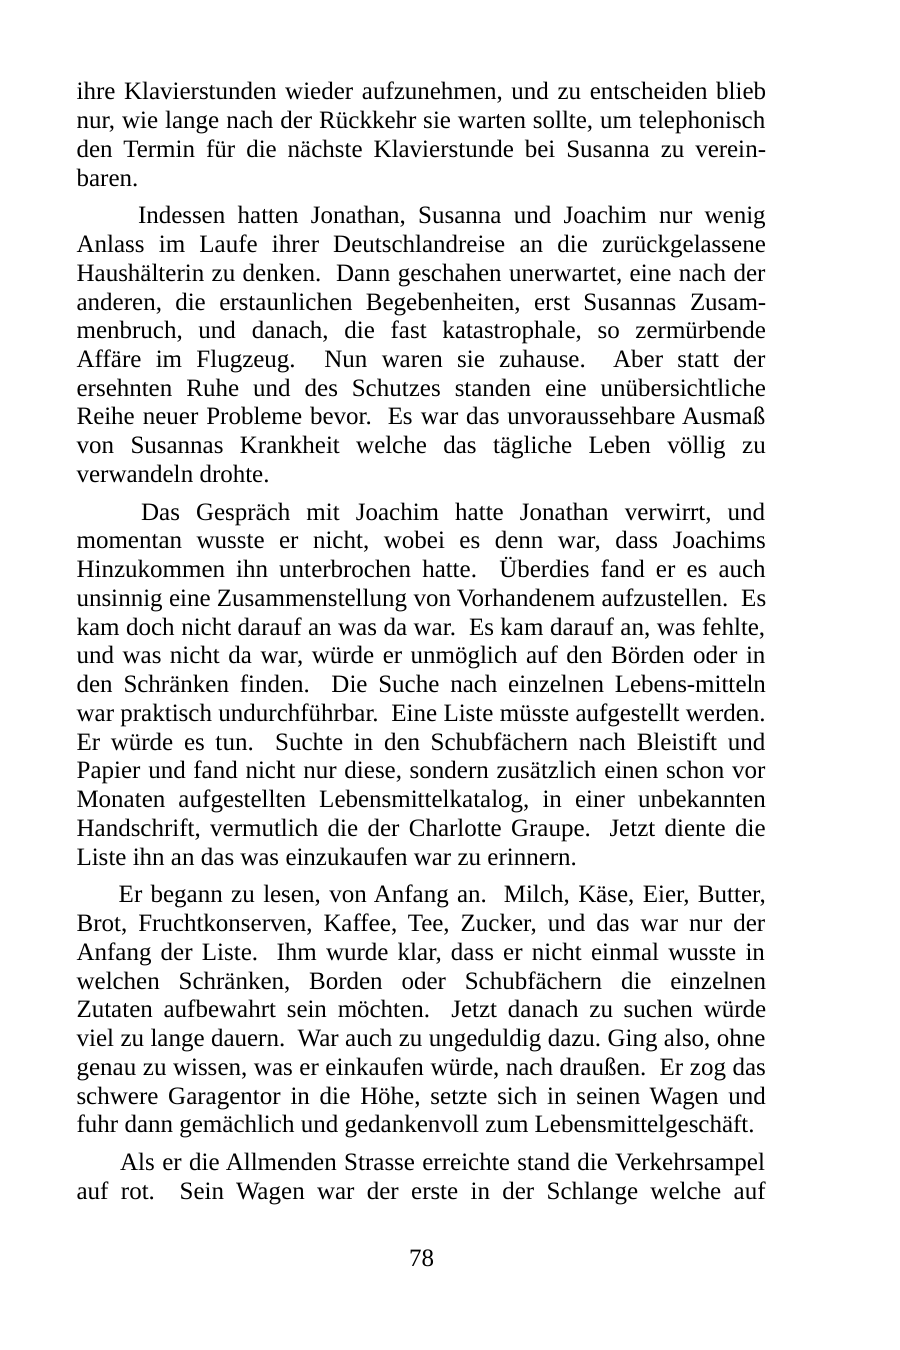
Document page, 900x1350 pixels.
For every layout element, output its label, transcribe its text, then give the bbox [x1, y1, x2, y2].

text Das Gespräch mit Joachim hatte Jonathan verwirrt, und momentan wusste er nicht, wobei es denn war, dass Joachims Hinzukommen ihn unterbrochen hatte. Überdies fand er es auch unsinnig eine Zusammenstellung von Vorhandenem aufzustellen. Es kam doch nicht darauf an was da war. Es kam darauf an, was fehlte, und was nicht da war, würde er unmöglich auf den Börden oder in den Schränken finden. Die Suche nach einzelnen Lebens-mitteln war praktisch undurchführbar. Eine Liste müsste aufgestellt werden. Er würde es tun. Suchte in den Schubfächern nach Bleistift und Papier und fand nicht nur diese, sondern zusätzlich einen schon vor Monaten aufgestellten Lebensmittelkatalog, in einer unbekannten Handschrift, vermutlich die der Charlotte Graupe. Jetzt diente die Liste ihn an das was einzukaufen war zu erinnern. [76, 497, 766, 871]
text Als er die Allmenden Strasse erreichte stand die Verkehrsampel auf rot. Sein Wagen war der erste in der Schlange welche auf [76, 1147, 766, 1205]
text Er begann zu lesen, von Anfang an. Milch, Käse, Eier, Butter, Brot, Fruchtkonserven, Kaffee, Tee, Zucker, und das war nur der Anfang der Liste. Ihm wurde klar, dass er nicht einmal wusste in welchen Schränken, Borden oder Schubfächern die einzelnen Zutaten aufbewahrt sein möchten. Jetzt danach zu suchen würde viel zu lange dauern. War auch zu ungeduldig dazu. Ging also, ohne genau zu wissen, was er einkaufen würde, nach draußen. Er zog das schwere Garagentor in die Höhe, setzte sich in seinen Wagen und fuhr dann gemächlich und gedankenvoll zum Lebensmittelgeschäft. [76, 879, 766, 1138]
text Indessen hatten Jonathan, Susanna und Joachim nur wenig Anlass im Laufe ihrer Deutschlandreise an die zurückgelassene Haushälterin zu denken. Dann geschahen unerwartet, eine nach der anderen, die erstaunlichen Begebenheiten, erst Susannas Zusam-menbruch, und danach, die fast katastrophale, so zermürbende Affäre im Flugzeug. Nun waren sie zuhause. Aber statt der ersehnten Ruhe und des Schutzes standen eine unübersichtliche Reihe neuer Probleme bevor. Es war das unvoraussehbare Ausmaß von Susannas Krankheit welche das tägliche Leben völlig zu verwandeln drohte. [76, 200, 766, 488]
text ihre Klavierstunden wieder aufzunehmen, und zu entscheiden blieb nur, wie lange nach der Rückkehr sie warten sollte, um telephonisch den Termin für die nächste Klavierstunde bei Susanna zu verein-baren. [76, 76, 766, 191]
